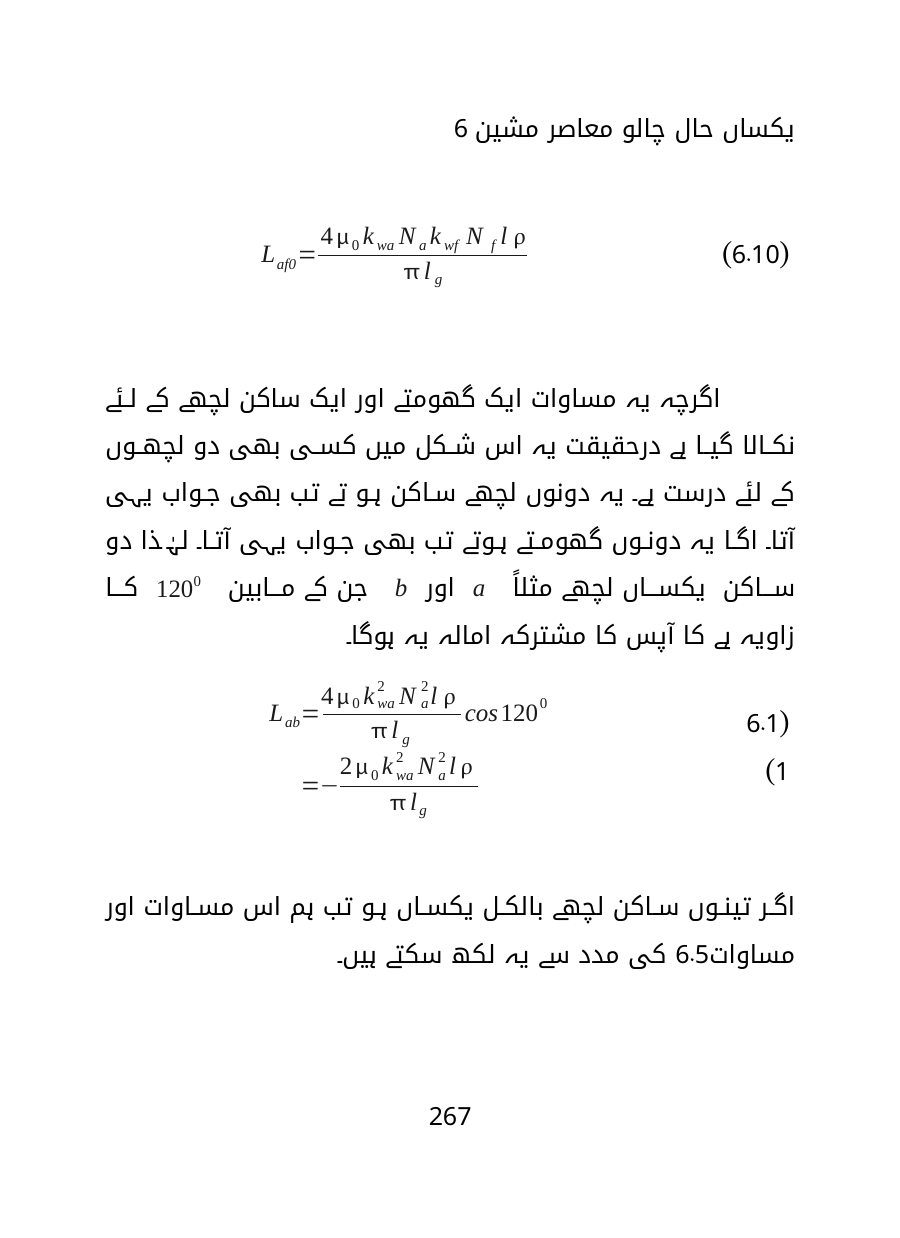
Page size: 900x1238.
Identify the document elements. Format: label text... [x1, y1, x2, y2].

table_header [105, 672, 718, 837]
table_header [105, 216, 692, 307]
text اگرچہ یہ مساوات ایک گھومتے اور ایک ساکن لچھے کے لئے نکالا گیا ہے درحقیقت یہ اس شکل میں کسی بھی دو لچھوں کے لئے درست ہے۔ یہ دونوں لچھے ساکن ہو تے تب بھی جواب یہی آتا۔ اگا یہ دونوں گھومتے ہوتے تب بھی جواب یہی آتا۔ لہٰذا دو ساکن یکساں لچھے مثلاً اور جن کے مابین کا زاویہ ہے کا آپس کا مشترکہ امالہ یہ ہوگا۔ [105, 375, 795, 659]
table_header (6.11) [718, 672, 795, 837]
text اگر تینوں ساکن لچھے بالکل یکساں ہو تب ہم اس مساوات اور مساوات6.5 کی مدد سے یہ لکھ سکتے ہیں۔ [105, 884, 795, 978]
table_header (6.10) [693, 216, 795, 307]
